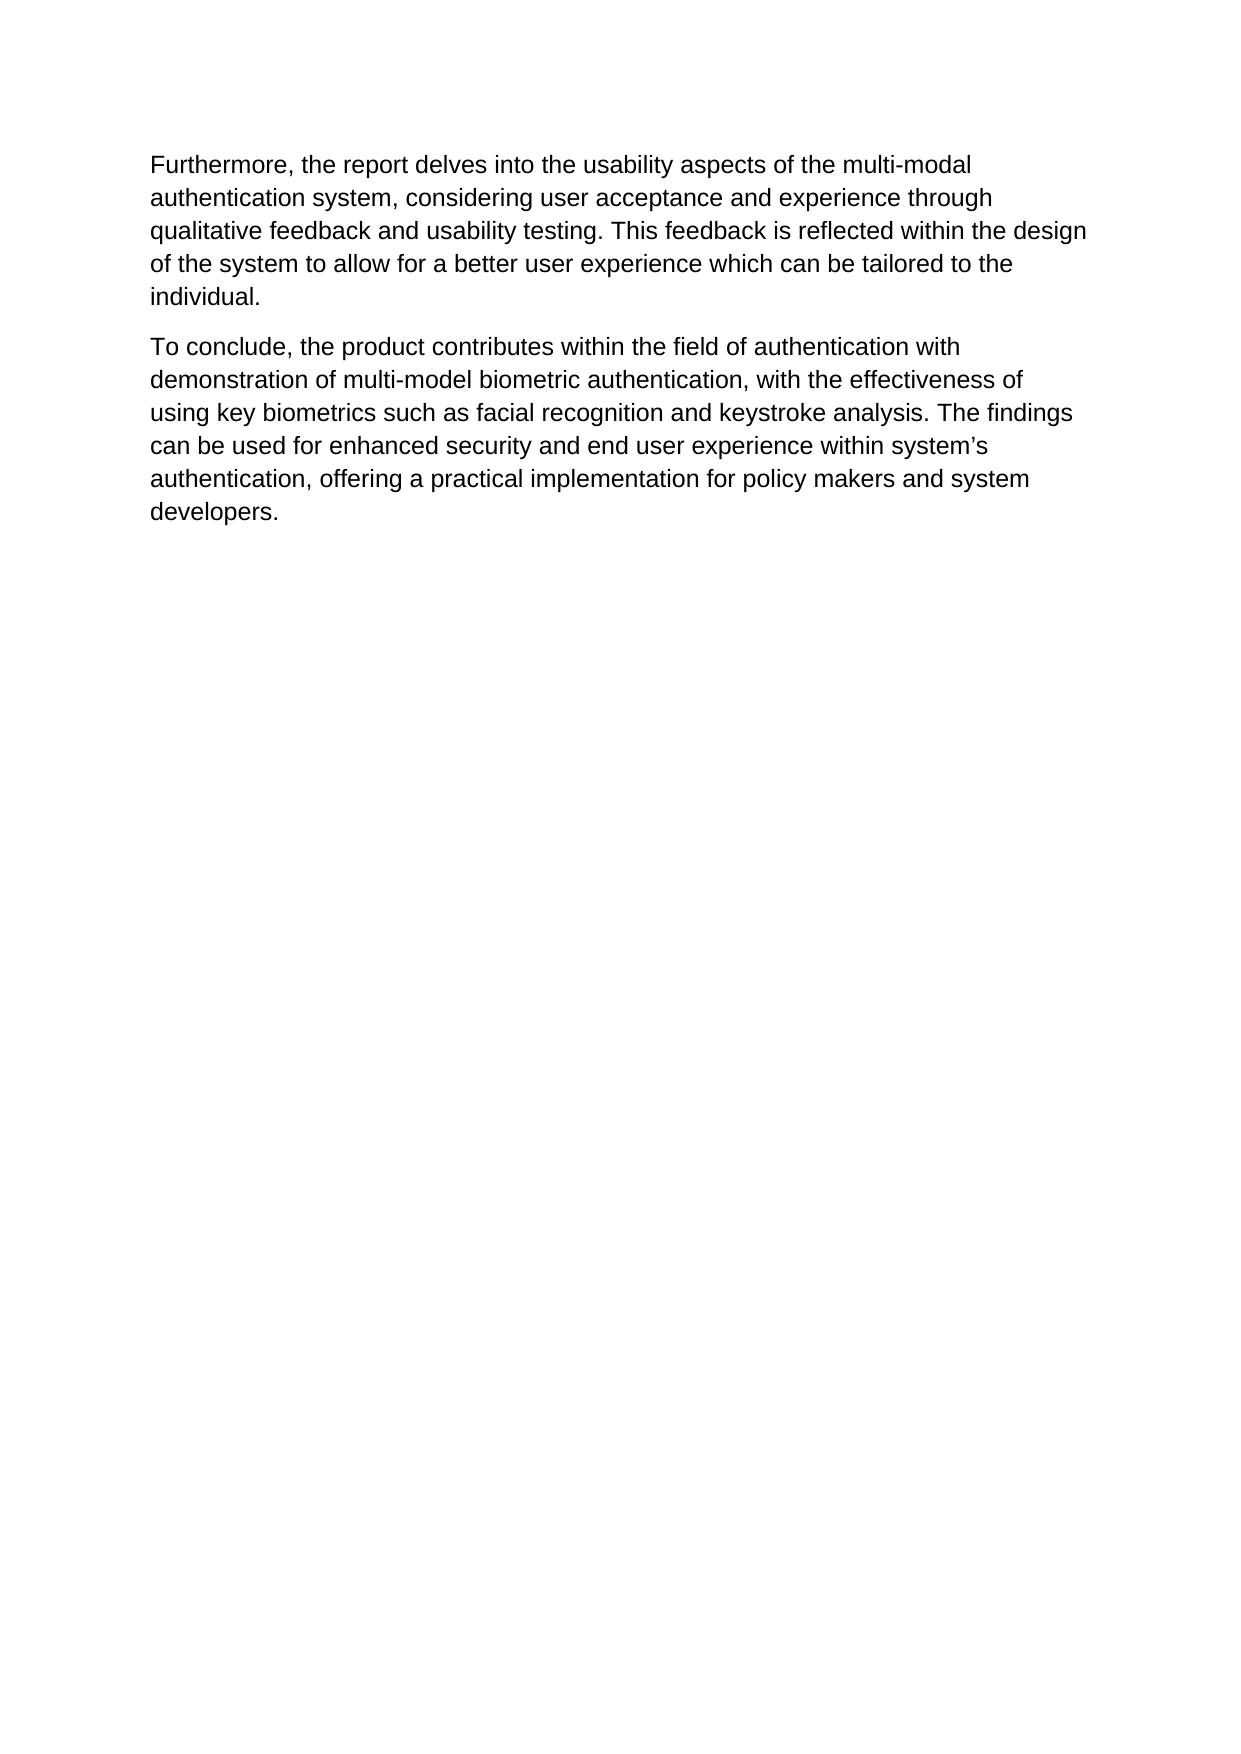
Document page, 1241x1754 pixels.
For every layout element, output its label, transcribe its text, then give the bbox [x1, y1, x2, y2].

text To conclude, the product contributes within the field of authentication with demonstration of multi-model biometric authentication, with the effectiveness of using key biometrics such as facial recognition and keystroke analysis. The findings can be used for enhanced security and end user experience within system’s authentication, offering a practical implementation for policy makers and system developers. [150, 332, 1090, 526]
text Furthermore, the report delves into the usability aspects of the multi-modal authentication system, considering user acceptance and experience through qualitative feedback and usability testing. This feedback is reflected within the design of the system to allow for a better user experience which can be tailored to the individual. [150, 150, 1090, 311]
